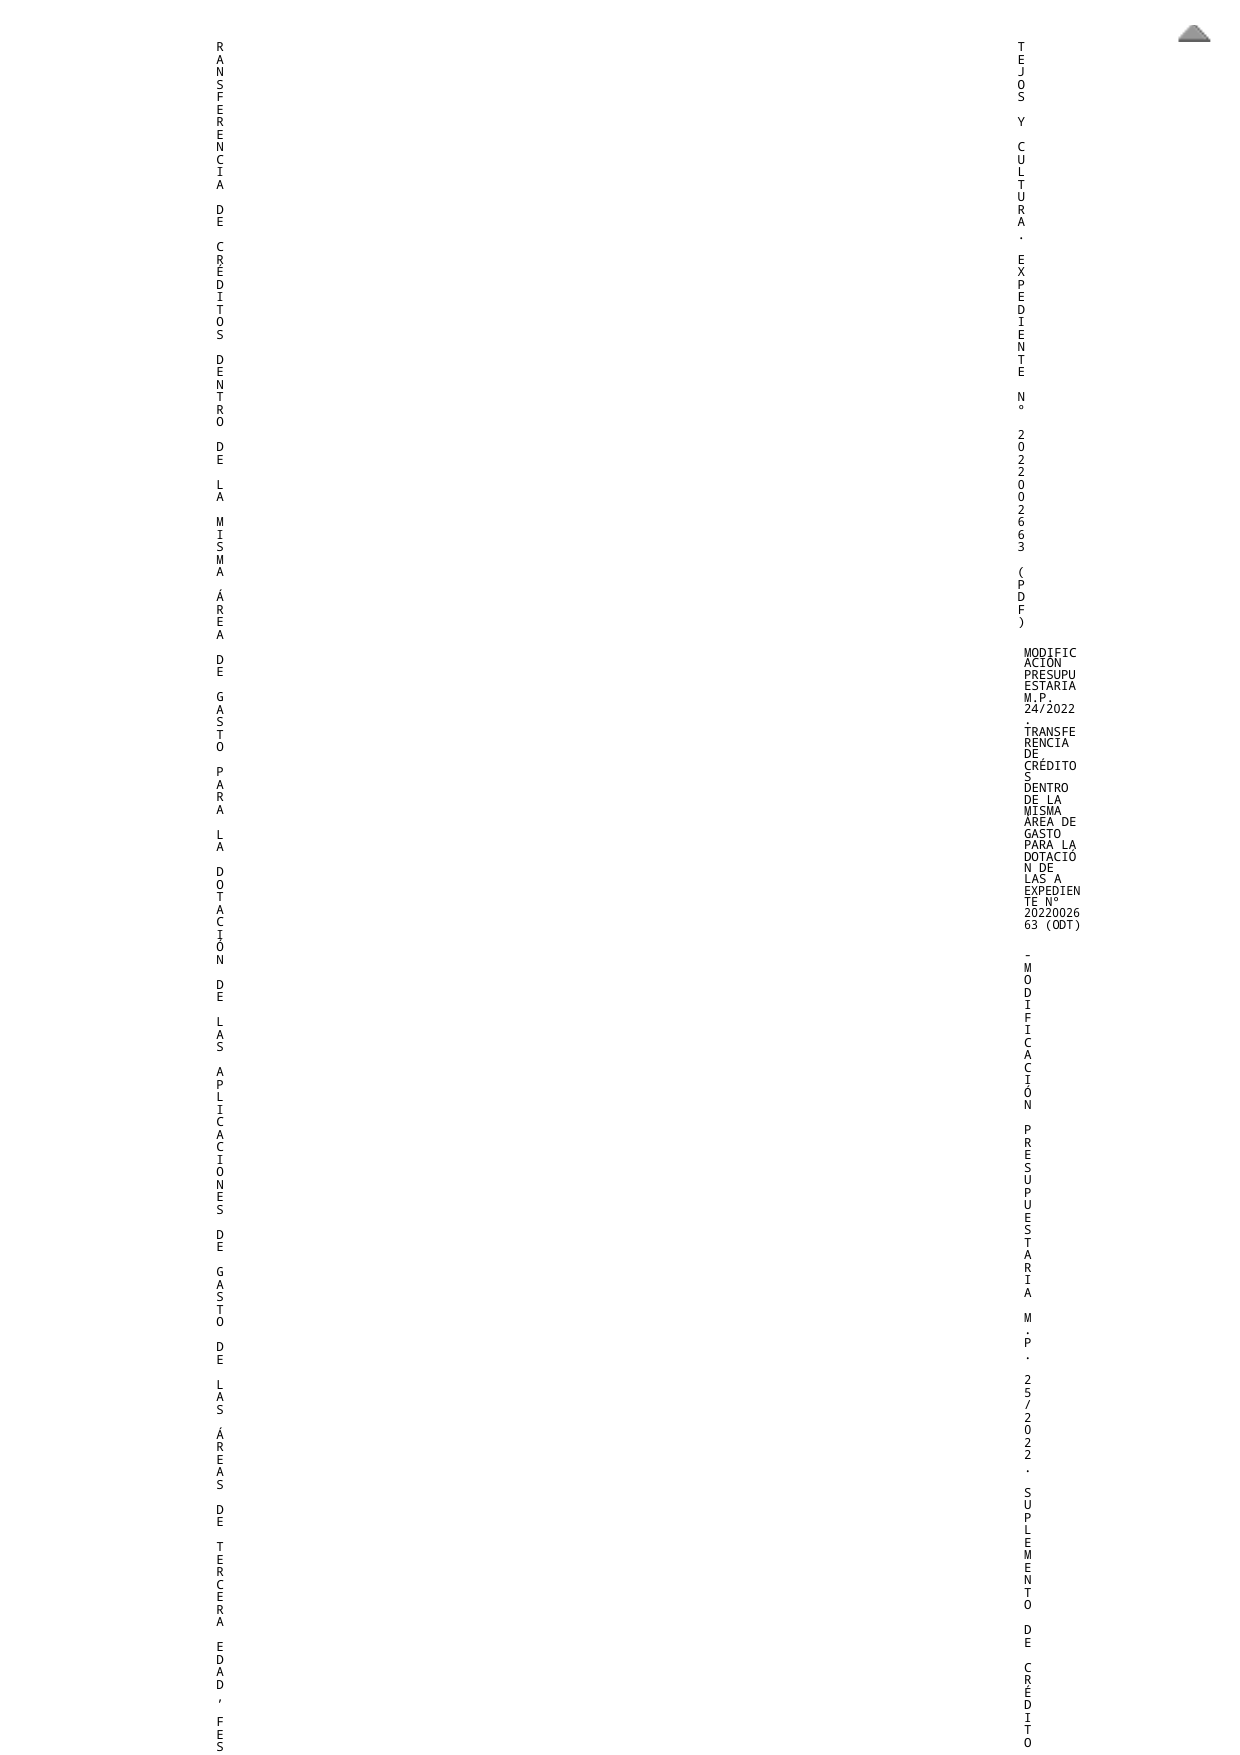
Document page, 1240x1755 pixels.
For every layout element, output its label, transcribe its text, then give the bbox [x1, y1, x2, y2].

text MODIFICACIÓN PRESUPUESTARIA M.P. 24/2022. TRANSFERENCIA DE CRÉDITOS DENTRO DE LA MISMA ÁREA DE GASTO PARA LA DOTACIÓN DE LAS A EXPEDIENTE Nº 2022002663 (ODT) [1024, 648, 1081, 932]
picture [1177, 25, 1211, 42]
